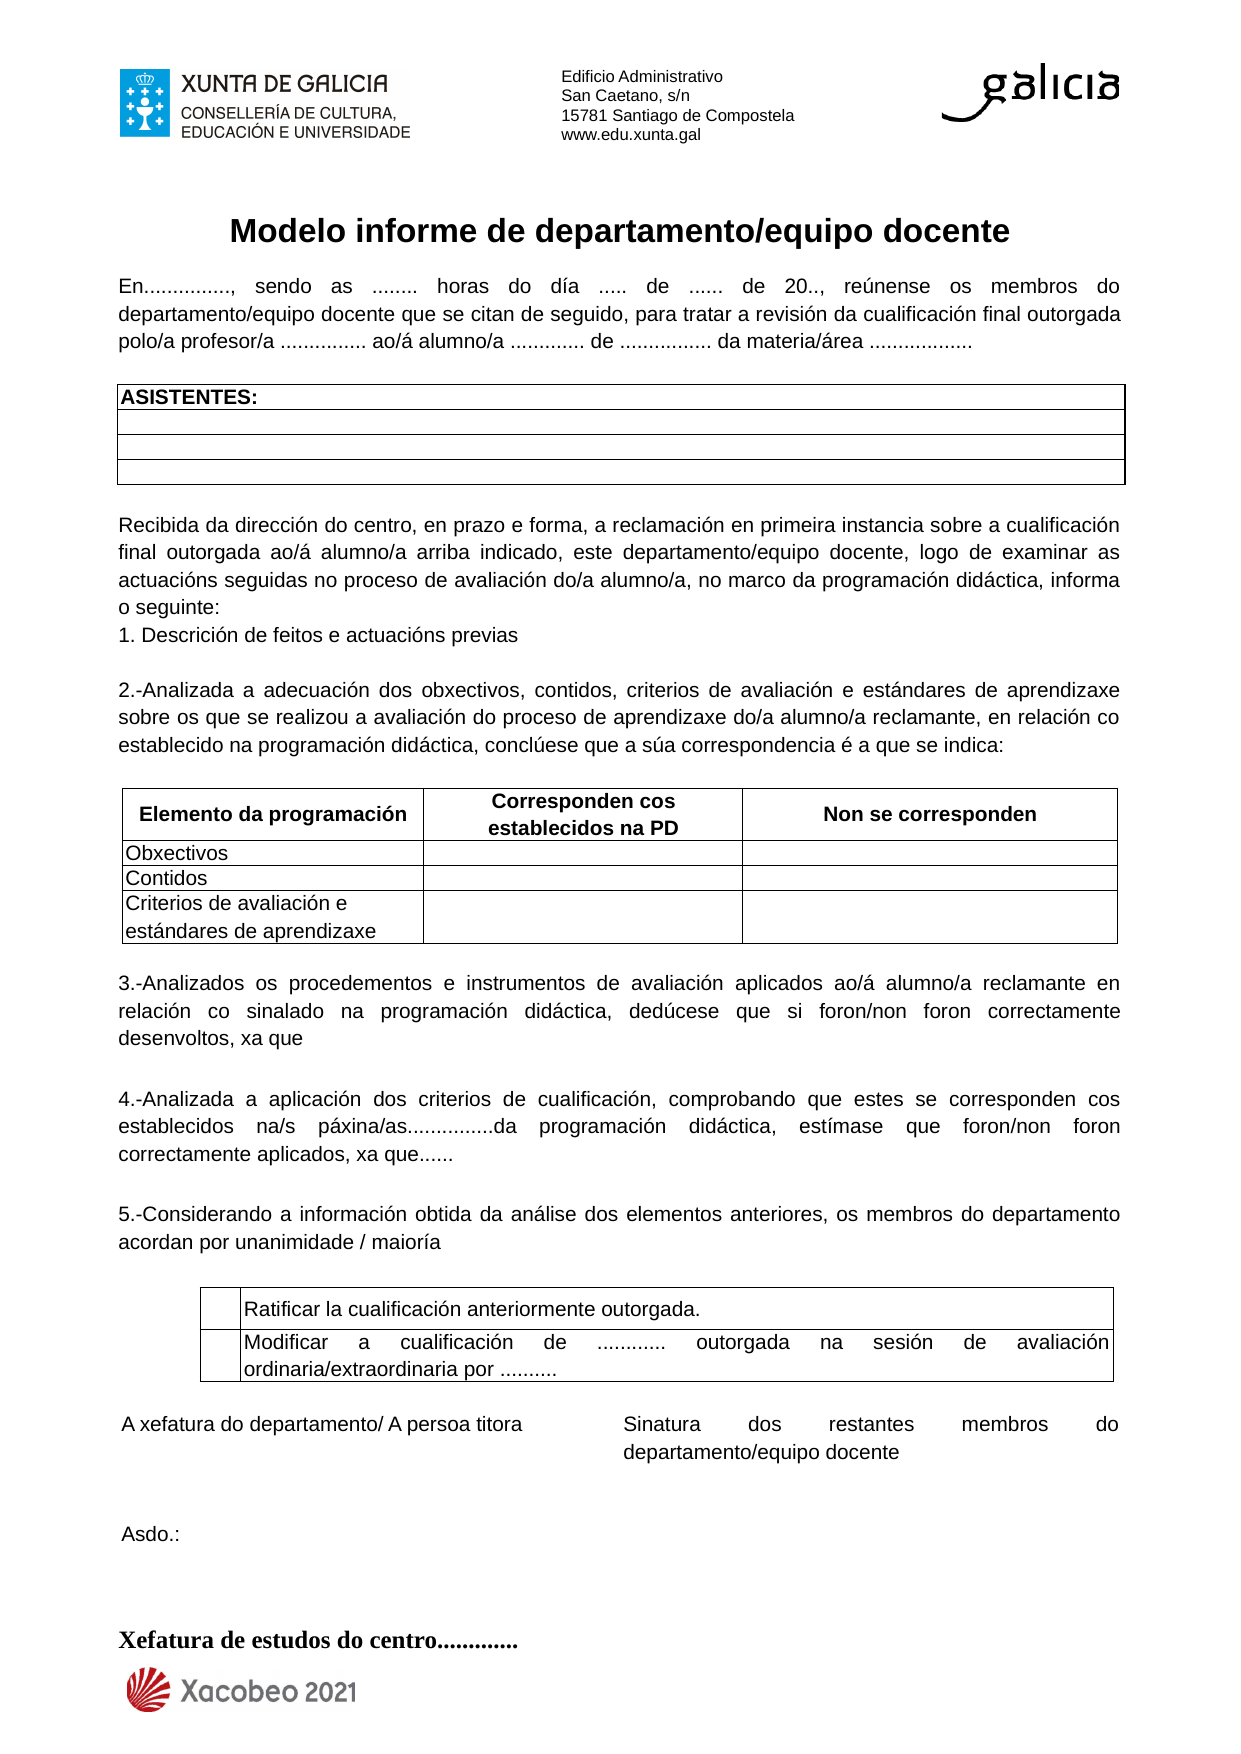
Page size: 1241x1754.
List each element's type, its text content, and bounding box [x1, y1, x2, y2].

table_cell [118, 435, 1124, 459]
text Modelo informe de departamento/equipo docente [118, 211, 1122, 250]
table_cell [201, 1330, 240, 1381]
picture [127, 88, 134, 95]
text 2.-Analizada a adecuación dos obxectivos, contidos, criterios de avaliación e estándares de aprendizaxe sobre os que se realizou a avaliación do proceso de aprendizaxe do/a alumno/a reclamante, en relación co establecido na programación didáctica, conclúese que a súa correspondencia é a que se indica: [118, 677, 1122, 756]
table_header Elemento da programación [123, 789, 423, 840]
text En..............., sendo as ........ horas do día ..... de ...... de 20.., reúnense os membros do departamento/equipo docente que se citan de seguido, para tratar a revisión da cualificación final outorgada polo/a profesor/a ............... ao/á alumno/a ............. de ................ da materia/área .................. [118, 274, 1122, 353]
table_cell Modificar a cualificación de ............ outorgada na sesión de avaliación ordinaria/extraordinaria por .......... [241, 1330, 1113, 1381]
text Xefatura de estudos do centro............. [118, 1625, 1122, 1654]
table_cell Obxectivos [123, 841, 423, 865]
text 3.-Analizados os procedementos e instrumentos de avaliación aplicados ao/á alumno/a reclamante en relación co sinalado na programación didáctica, dedúcese que si foron/non foron correctamente desenvoltos, xa que [118, 971, 1122, 1050]
picture [137, 108, 152, 129]
table_header A xefatura do departamento/ A persoa titora Asdo.: [118, 1412, 620, 1546]
table_header [201, 1288, 240, 1328]
table_cell Contidos [123, 866, 423, 890]
picture [156, 103, 163, 110]
picture [127, 118, 134, 124]
picture [142, 88, 148, 95]
table_cell [424, 866, 742, 890]
table_cell [118, 460, 1124, 484]
table_cell [743, 891, 1117, 942]
table_cell [118, 410, 1124, 434]
table_header ASISTENTES: [118, 385, 1124, 409]
table_header Sinatura dos restantes membros do departamento/equipo docente [620, 1412, 1122, 1546]
picture [156, 118, 163, 124]
table_cell [424, 841, 742, 865]
table_header Non se corresponden [743, 789, 1117, 840]
picture [127, 1667, 355, 1712]
picture [941, 63, 1119, 122]
text 1. Descrición de feitos e actuacións previas [118, 622, 1122, 646]
text 5.-Considerando a información obtida da análise dos elementos anteriores, os membros do departamento acordan por unanimidade / maioría [118, 1202, 1122, 1253]
table_header Corresponden cos establecidos na PD [424, 789, 742, 840]
text Recibida da dirección do centro, en prazo e forma, a reclamación en primeira instancia sobre a cualificación final outorgada ao/á alumno/a arriba indicado, este departamento/equipo docente, logo de examinar as actuacións seguidas no proceso de avaliación do/a alumno/a, no marco da programación didáctica, informa o seguinte: [118, 512, 1122, 619]
picture [142, 98, 148, 105]
text 4.-Analizada a aplicación dos criterios de cualificación, comprobando que estes se corresponden cos establecidos na/s páxina/as...............da programación didáctica, estímase que foron/non foron correctamente aplicados, xa que...... [118, 1086, 1122, 1165]
table_cell [424, 891, 742, 942]
table_cell [743, 841, 1117, 865]
picture [156, 88, 163, 95]
table_header Ratificar la cualificación anteriormente outorgada. [241, 1288, 1113, 1328]
picture [120, 69, 410, 138]
table_cell Criterios de avaliación e estándares de aprendizaxe [123, 891, 423, 942]
picture [127, 103, 134, 110]
table_cell [743, 866, 1117, 890]
